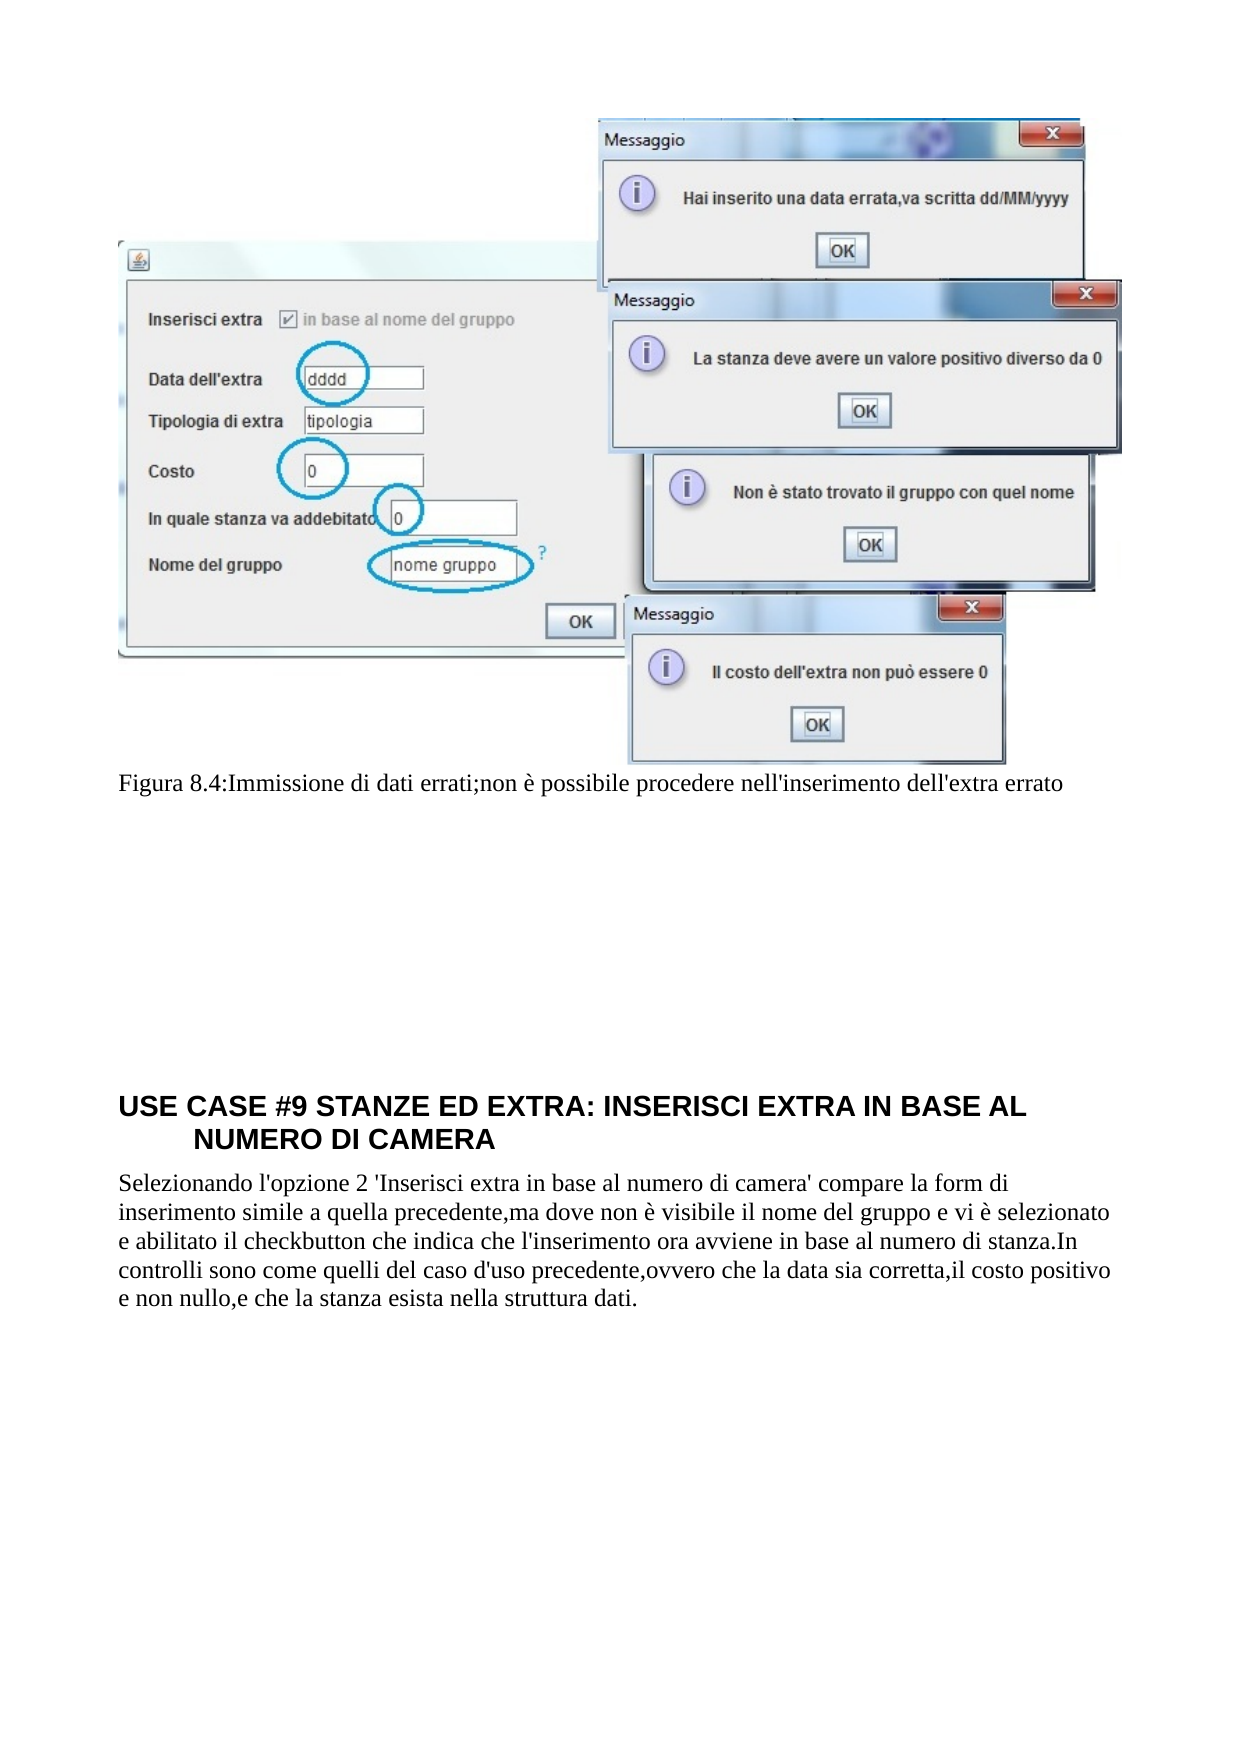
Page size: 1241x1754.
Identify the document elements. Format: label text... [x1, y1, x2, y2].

text Figura 8.4:Immissione di dati errati;non è possibile procedere nell'inserimento dell'extra errato [118, 769, 1122, 797]
picture [118, 118, 1122, 769]
subtitle USE CASE #9 STANZE ED EXTRA: INSERISCI EXTRA IN BASE AL NUMERO DI CAMERA [118, 1089, 1122, 1156]
text Selezionando l'opzione 2 'Inserisci extra in base al numero di camera' compare la form di inserimento simile a quella precedente,ma dove non è visibile il nome del gruppo e vi è selezionato e abilitato il checkbutton che indica che l'inserimento ora avviene in base al numero di stanza.In controlli sono come quelli del caso d'uso precedente,ovvero che la data sia corretta,il costo positivo e non nullo,e che la stanza esista nella struttura dati. [118, 1168, 1122, 1312]
